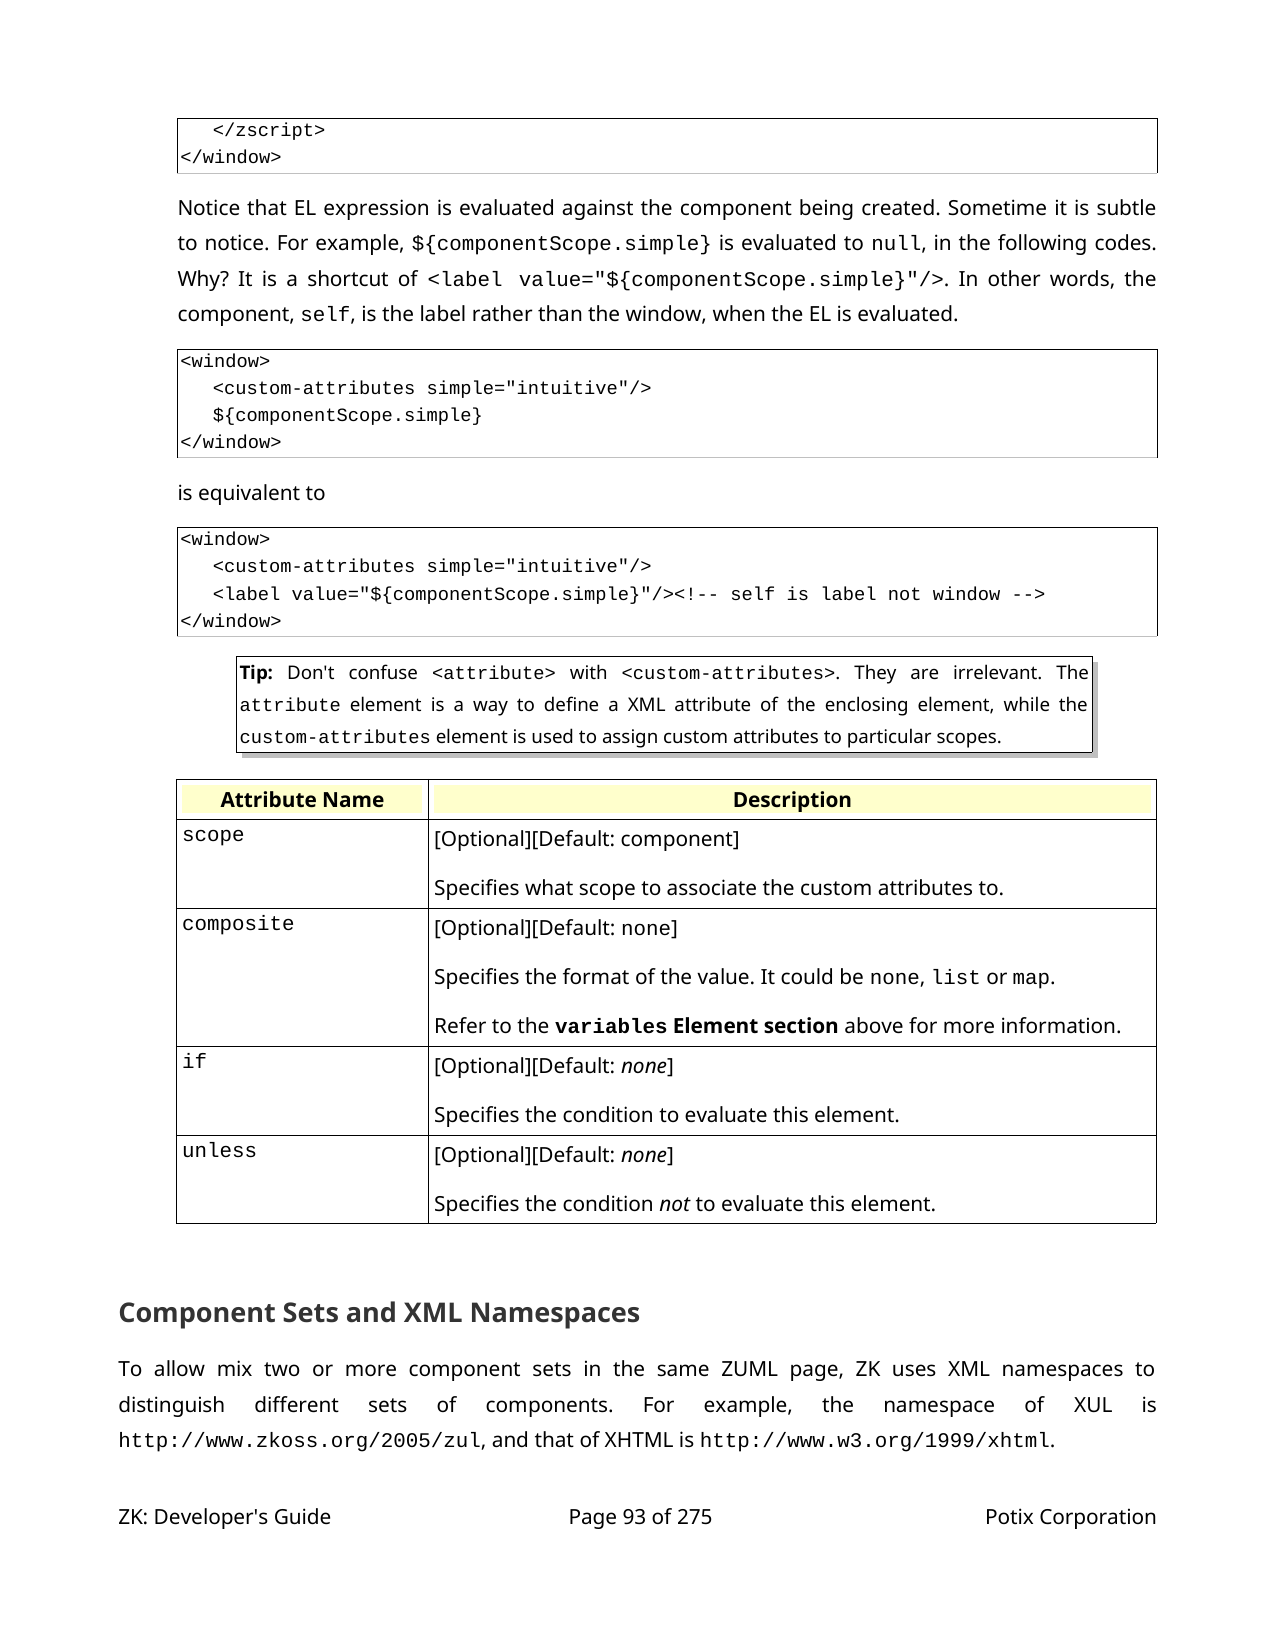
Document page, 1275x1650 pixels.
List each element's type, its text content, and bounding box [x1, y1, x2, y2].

table_cell [Optional][Default: none] Specifies the condition not to evaluate this element. [429, 1136, 1156, 1223]
text <custom-attributes simple="intuitive"/> [178, 554, 1157, 578]
text Notice that EL expression is evaluated against the component being created. Sometime it is subtle to notice. For example, ${componentScope.simple} is evaluated to null, in the following codes. Why? It is a shortcut of <label value="${componentScope.simple}"/>. In other words, the component, self, is the label rather than the window, when the EL is evaluated. [177, 193, 1157, 328]
text <window> [178, 528, 1157, 551]
text <custom-attributes simple="intuitive"/> [178, 376, 1157, 400]
table_cell [Optional][Default: none] Specifies the format of the value. It could be none, list or map. Refer to the variables Element section above for more information. [429, 909, 1156, 1046]
text To allow mix two or more component sets in the same ZUML page, ZK uses XML namespaces to distinguish different sets of components. For example, the namespace of XUL is http://www.zkoss.org/2005/zul, and that of XHTML is http://www.w3.org/1999/xhtml. [118, 1354, 1157, 1453]
text </window> [178, 145, 1157, 173]
table_cell [Optional][Default: component] Specifies what scope to associate the custom attributes to. [429, 820, 1156, 907]
text <window> [178, 350, 1157, 373]
table_cell composite [177, 909, 428, 1046]
text </window> [178, 430, 1157, 457]
table_header Attribute Name [177, 780, 428, 819]
table_header Description [429, 780, 1156, 819]
text <label value="${componentScope.simple}"/><!-- self is label not window --> [178, 581, 1157, 606]
table_cell [Optional][Default: none] Specifies the condition to evaluate this element. [429, 1047, 1156, 1134]
table_cell unless [177, 1136, 428, 1223]
text </zscript> [178, 119, 1157, 142]
table_cell if [177, 1047, 428, 1134]
subtitle Component Sets and XML Namespaces [118, 1294, 1157, 1331]
text </window> [178, 608, 1157, 636]
text ${componentScope.simple} [178, 403, 1157, 427]
text Tip: Don't confuse <attribute> with <custom-attributes>. They are irrelevant. The attribute element is a way to define a XML attribute of the enclosing element, while the custom-attributes element is used to assign custom attributes to particular scopes. [237, 657, 1092, 752]
text is equivalent to [177, 478, 1157, 506]
table_cell scope [177, 820, 428, 907]
